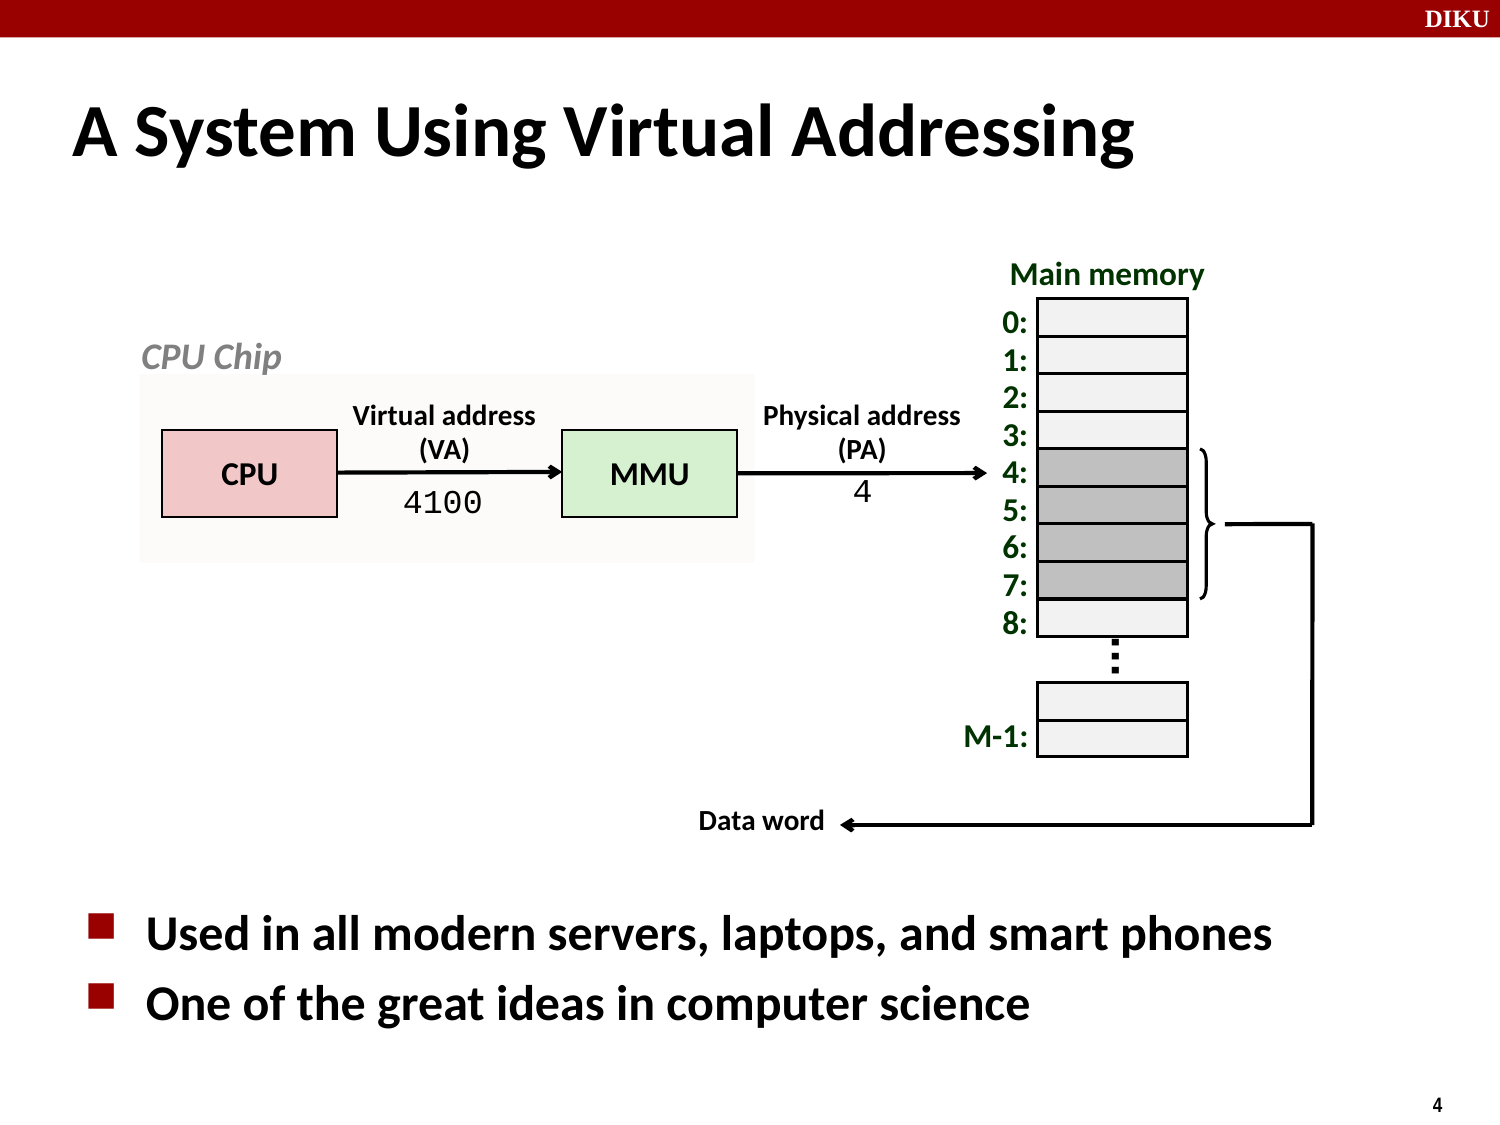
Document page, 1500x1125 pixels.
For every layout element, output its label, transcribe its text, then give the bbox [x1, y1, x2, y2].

text_box 3: [987, 410, 1037, 448]
text_box A System Using Virtual Addressing [57, 62, 1488, 191]
text_box 4100 [388, 472, 498, 528]
text_box Physical address (PA) [748, 390, 976, 471]
text_box Used in all modern servers, laptops, and smart phones One of the great ideas in computer science [74, 892, 1438, 1100]
text_box 6: [987, 523, 1044, 560]
text_box 7: [987, 560, 1044, 599]
text_box MMU [562, 429, 738, 518]
text_box M-1: [948, 711, 1044, 767]
text_box 2: [987, 373, 1037, 410]
text_box 1: [987, 335, 1037, 373]
text_box 0: [987, 298, 1037, 335]
text_box ... [1050, 637, 1200, 675]
text_box Data word [683, 794, 841, 846]
text_box 8: [987, 599, 1044, 654]
text_box 4 [837, 461, 888, 517]
text_box Main memory [994, 249, 1220, 305]
text_box 4: [987, 448, 1044, 485]
text_box CPU [162, 429, 338, 518]
text_box 5: [987, 485, 1044, 523]
text_box [1037, 298, 1188, 637]
text_box CPU Chip [126, 324, 297, 385]
text_box [139, 374, 755, 563]
text_box [1037, 682, 1188, 757]
text_box Virtual address (VA) [337, 390, 552, 475]
